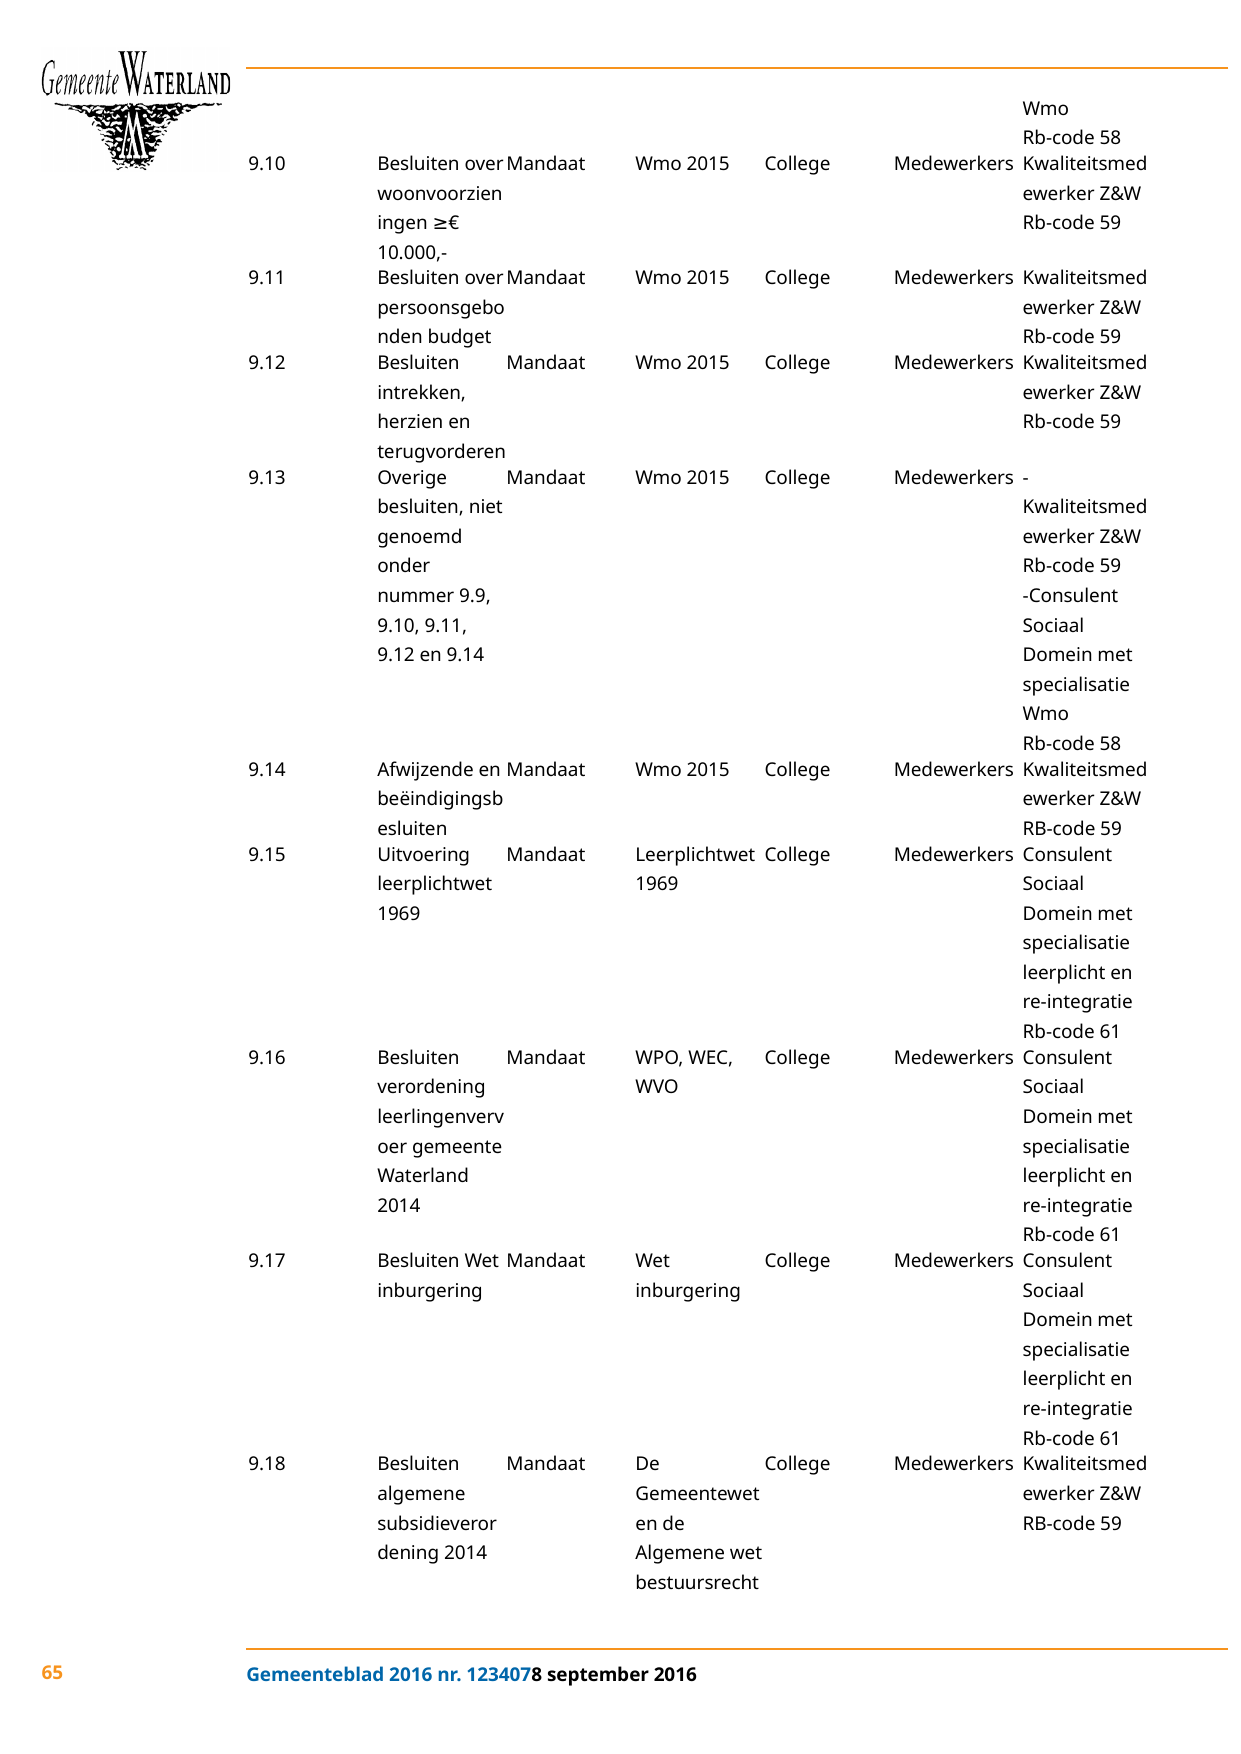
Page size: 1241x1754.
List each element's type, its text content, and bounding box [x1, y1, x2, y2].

table_cell Mandaat [506, 1044, 635, 1247]
table_cell Medewerkers [894, 1247, 1022, 1451]
table_cell College [764, 1044, 893, 1247]
table_cell College [764, 756, 893, 841]
table_cell Mandaat [506, 265, 635, 349]
table_cell 9.12 [248, 350, 377, 464]
table_cell College [764, 150, 893, 264]
table_cell 9.13 [248, 464, 377, 756]
table_cell Wmo 2015 [635, 150, 764, 264]
table_cell Mandaat [506, 1451, 635, 1594]
table_cell Medewerkers [894, 464, 1022, 756]
table_cell Wmo 2015 [635, 265, 764, 349]
table_cell Afwijzende en beëindigingsbesluiten [377, 756, 506, 841]
table_cell Consulent Sociaal Domein met specialisatie leerplicht en re-integratie Rb-code 61 [1023, 1044, 1152, 1247]
table_cell Medewerkers [894, 841, 1022, 1044]
table_cell Mandaat [506, 1247, 635, 1451]
table_cell Kwaliteitsmedewerker Z&W RB-code 59 [1023, 756, 1152, 841]
table_cell Medewerkers [894, 150, 1022, 264]
table_cell Medewerkers [894, 1044, 1022, 1247]
picture [41, 47, 231, 172]
table_cell Besluiten intrekken, herzien en terugvorderen [377, 350, 506, 464]
table_cell Wmo Rb-code 58 [1023, 95, 1152, 150]
table_cell 9.14 [248, 756, 377, 841]
table_cell Wmo 2015 [635, 464, 764, 756]
table_cell Wmo 2015 [635, 756, 764, 841]
table_cell Consulent Sociaal Domein met specialisatie leerplicht en re-integratie Rb-code 61 [1023, 841, 1152, 1044]
table_cell Kwaliteitsmedewerker Z&W RB-code 59 [1023, 1451, 1152, 1594]
table_cell 9.18 [248, 1451, 377, 1594]
table_cell [635, 95, 764, 150]
table_cell Mandaat [506, 841, 635, 1044]
table_cell Mandaat [506, 756, 635, 841]
table_cell Leerplichtwet 1969 [635, 841, 764, 1044]
table_cell [764, 95, 893, 150]
table_cell Besluiten over woonvoorzieningen ≥€ 10.000,- [377, 150, 506, 264]
table_cell WPO, WEC, WVO [635, 1044, 764, 1247]
table_cell 9.11 [248, 265, 377, 349]
table_cell Besluiten verordening leerlingenvervoer gemeente Waterland 2014 [377, 1044, 506, 1247]
table_cell De Gemeentewet en de Algemene wet bestuursrecht [635, 1451, 764, 1594]
table_cell -Kwaliteitsmedewerker Z&W Rb-code 59 -Consulent Sociaal Domein met specialisatie Wmo Rb-code 58 [1023, 464, 1152, 756]
table_cell College [764, 841, 893, 1044]
table_cell [894, 95, 1022, 150]
table_cell Uitvoering leerplichtwet 1969 [377, 841, 506, 1044]
table_cell Consulent Sociaal Domein met specialisatie leerplicht en re-integratie Rb-code 61 [1023, 1247, 1152, 1451]
table_cell College [764, 464, 893, 756]
table_cell Mandaat [506, 350, 635, 464]
table_cell College [764, 1451, 893, 1594]
table_cell Kwaliteitsmedewerker Z&W Rb-code 59 [1023, 265, 1152, 349]
table_cell [506, 95, 635, 150]
table_cell Medewerkers [894, 265, 1022, 349]
table_cell Besluiten over persoonsgebonden budget [377, 265, 506, 349]
table_cell 9.16 [248, 1044, 377, 1247]
table_cell Medewerkers [894, 1451, 1022, 1594]
table_cell College [764, 265, 893, 349]
table_cell Medewerkers [894, 350, 1022, 464]
table_cell Kwaliteitsmedewerker Z&W Rb-code 59 [1023, 150, 1152, 264]
table_cell 9.17 [248, 1247, 377, 1451]
table_cell College [764, 350, 893, 464]
table_cell 9.10 [248, 150, 377, 264]
table_cell Medewerkers [894, 756, 1022, 841]
table_cell Besluiten Wet inburgering [377, 1247, 506, 1451]
table_cell Mandaat [506, 464, 635, 756]
table_cell Kwaliteitsmedewerker Z&W Rb-code 59 [1023, 350, 1152, 464]
table_cell 9.15 [248, 841, 377, 1044]
table_cell [248, 95, 377, 150]
table_cell Wmo 2015 [635, 350, 764, 464]
table_cell [377, 95, 506, 150]
table_cell Wet inburgering [635, 1247, 764, 1451]
table_cell Mandaat [506, 150, 635, 264]
table_cell Overige besluiten, niet genoemd onder nummer 9.9, 9.10, 9.11, 9.12 en 9.14 [377, 464, 506, 756]
table_cell Besluiten algemene subsidieverordening 2014 [377, 1451, 506, 1594]
table_cell College [764, 1247, 893, 1451]
